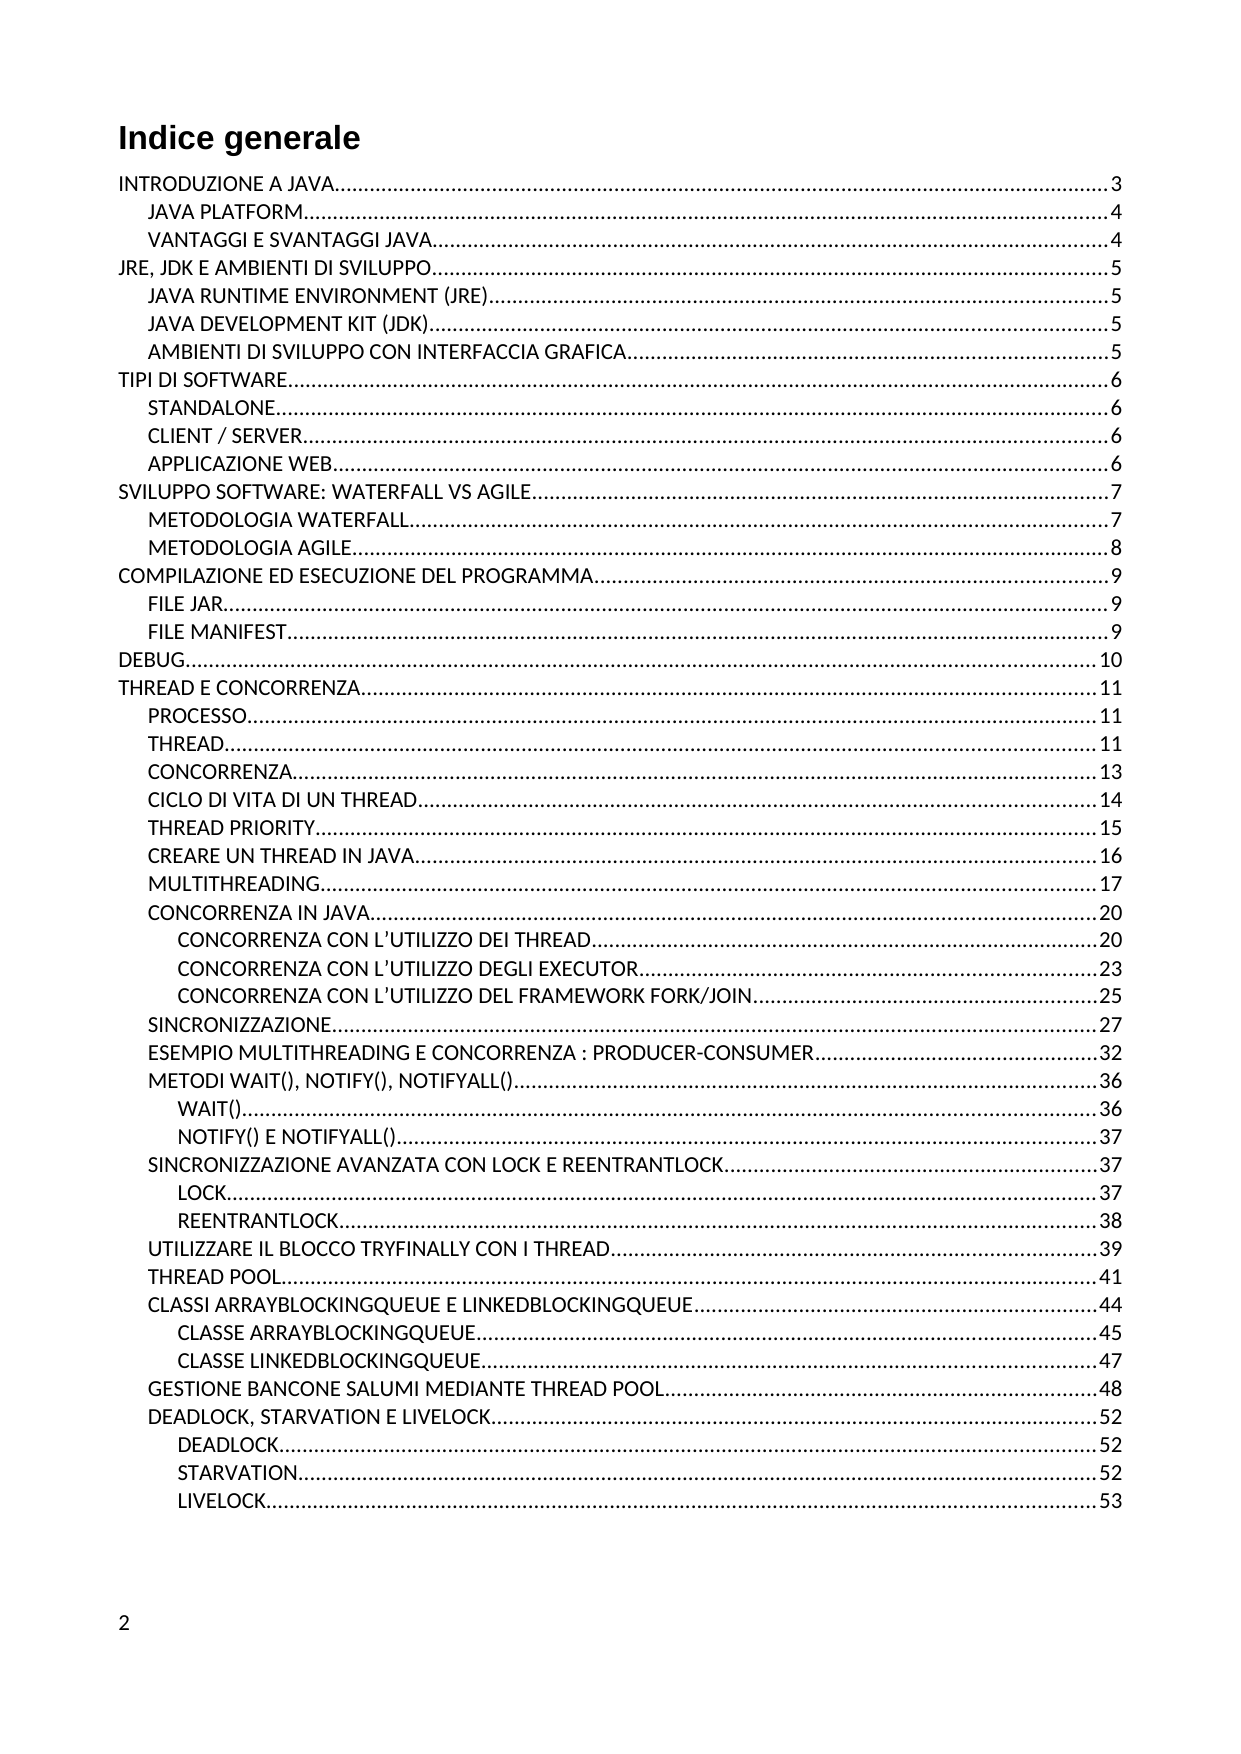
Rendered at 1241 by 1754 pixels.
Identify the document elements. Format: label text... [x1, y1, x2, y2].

text THREAD E CONCORRENZA 11 [118, 673, 1122, 701]
text CONCORRENZA 13 [148, 757, 1122, 786]
text UTILIZZARE IL BLOCCO TRYFINALLY CON I THREAD 39 [148, 1234, 1122, 1262]
text LIVELOCK 53 [177, 1486, 1122, 1514]
text JRE, JDK E AMBIENTI DI SVILUPPO 5 [118, 253, 1122, 281]
text JAVA PLATFORM 4 [148, 197, 1122, 225]
text THREAD PRIORITY 15 [148, 813, 1122, 842]
text WAIT() 36 [177, 1094, 1122, 1122]
text GESTIONE BANCONE SALUMI MEDIANTE THREAD POOL 48 [148, 1374, 1122, 1402]
text METODOLOGIA WATERFALL 7 [148, 505, 1122, 533]
text LOCK 37 [177, 1178, 1122, 1206]
subtitle Indice generale [118, 118, 1122, 157]
text STARVATION 52 [177, 1458, 1122, 1486]
text CLIENT / SERVER 6 [148, 421, 1122, 449]
text STANDALONE 6 [148, 393, 1122, 421]
text JAVA RUNTIME ENVIRONMENT (JRE) 5 [148, 281, 1122, 309]
text DEADLOCK, STARVATION E LIVELOCK 52 [148, 1402, 1122, 1430]
text INTRODUZIONE A JAVA 3 [118, 169, 1122, 197]
text THREAD 11 [148, 729, 1122, 757]
text THREAD POOL 41 [148, 1262, 1122, 1290]
text JAVA DEVELOPMENT KIT (JDK) 5 [148, 309, 1122, 337]
text CLASSE ARRAYBLOCKINGQUEUE 45 [177, 1318, 1122, 1346]
text VANTAGGI E SVANTAGGI JAVA 4 [148, 225, 1122, 253]
text AMBIENTI DI SVILUPPO CON INTERFACCIA GRAFICA 5 [148, 337, 1122, 365]
text REENTRANTLOCK 38 [177, 1206, 1122, 1234]
text SINCRONIZZAZIONE AVANZATA CON LOCK E REENTRANTLOCK 37 [148, 1150, 1122, 1178]
text NOTIFY() E NOTIFYALL() 37 [177, 1122, 1122, 1150]
text CLASSE LINKEDBLOCKINGQUEUE 47 [177, 1346, 1122, 1374]
text SVILUPPO SOFTWARE: WATERFALL VS AGILE 7 [118, 477, 1122, 505]
text FILE JAR 9 [148, 589, 1122, 617]
text SINCRONIZZAZIONE 27 [148, 1010, 1122, 1038]
text PROCESSO 11 [148, 701, 1122, 729]
text COMPILAZIONE ED ESECUZIONE DEL PROGRAMMA 9 [118, 561, 1122, 589]
text CICLO DI VITA DI UN THREAD 14 [148, 786, 1122, 813]
text CONCORRENZA CON L’UTILIZZO DEI THREAD 20 [177, 926, 1122, 954]
text CONCORRENZA IN JAVA 20 [148, 898, 1122, 926]
text CLASSI ARRAYBLOCKINGQUEUE E LINKEDBLOCKINGQUEUE 44 [148, 1290, 1122, 1318]
text CREARE UN THREAD IN JAVA 16 [148, 842, 1122, 869]
text METODI WAIT(), NOTIFY(), NOTIFYALL() 36 [148, 1066, 1122, 1094]
text CONCORRENZA CON L’UTILIZZO DEL FRAMEWORK FORK/JOIN 25 [177, 982, 1122, 1010]
text TIPI DI SOFTWARE 6 [118, 365, 1122, 393]
text CONCORRENZA CON L’UTILIZZO DEGLI EXECUTOR 23 [177, 954, 1122, 982]
text APPLICAZIONE WEB 6 [148, 449, 1122, 477]
text METODOLOGIA AGILE 8 [148, 533, 1122, 561]
text MULTITHREADING 17 [148, 869, 1122, 898]
text DEADLOCK 52 [177, 1430, 1122, 1458]
text DEBUG 10 [118, 645, 1122, 673]
text ESEMPIO MULTITHREADING E CONCORRENZA : PRODUCER-CONSUMER 32 [148, 1038, 1122, 1066]
text FILE MANIFEST 9 [148, 617, 1122, 645]
